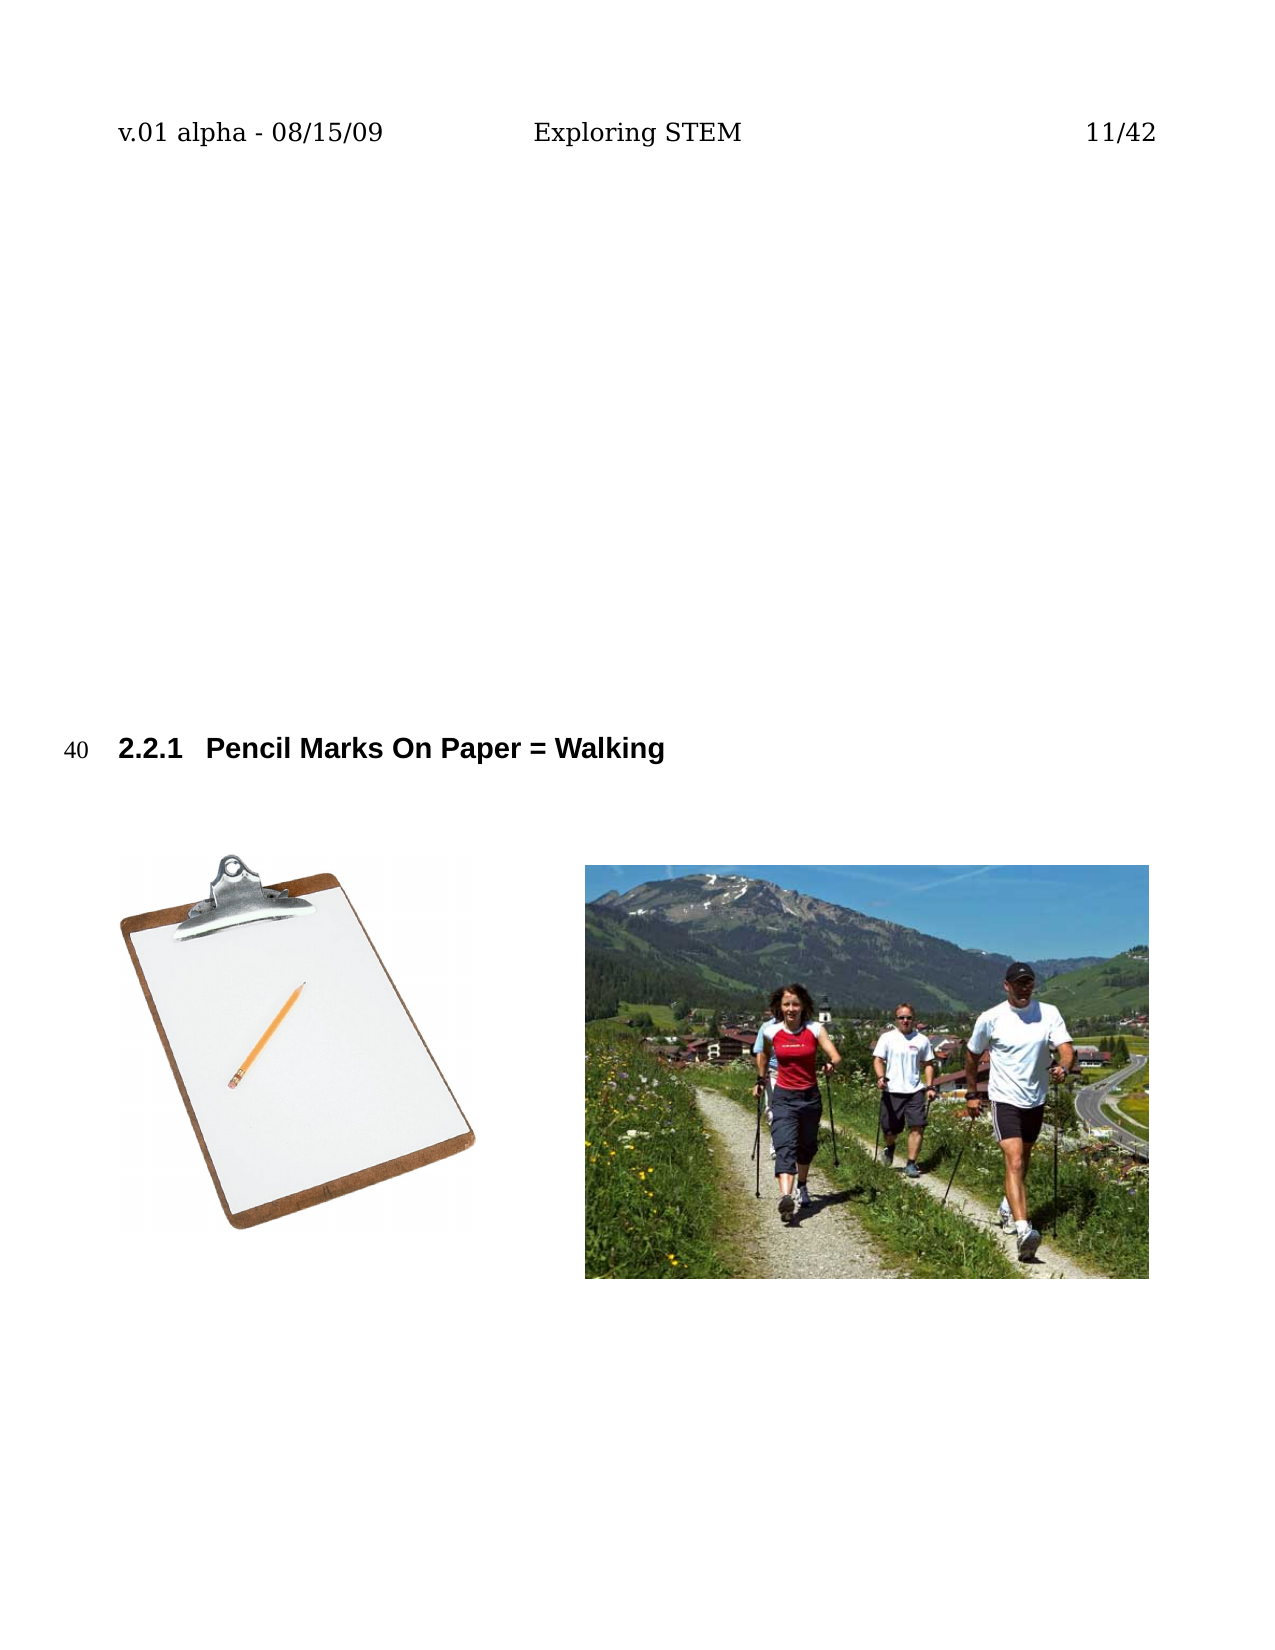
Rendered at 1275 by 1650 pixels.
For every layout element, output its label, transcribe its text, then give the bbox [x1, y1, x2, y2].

subtitle Pencil Marks On Paper = Walking [118, 731, 1157, 764]
picture [118, 852, 478, 1232]
picture [585, 865, 1149, 1279]
